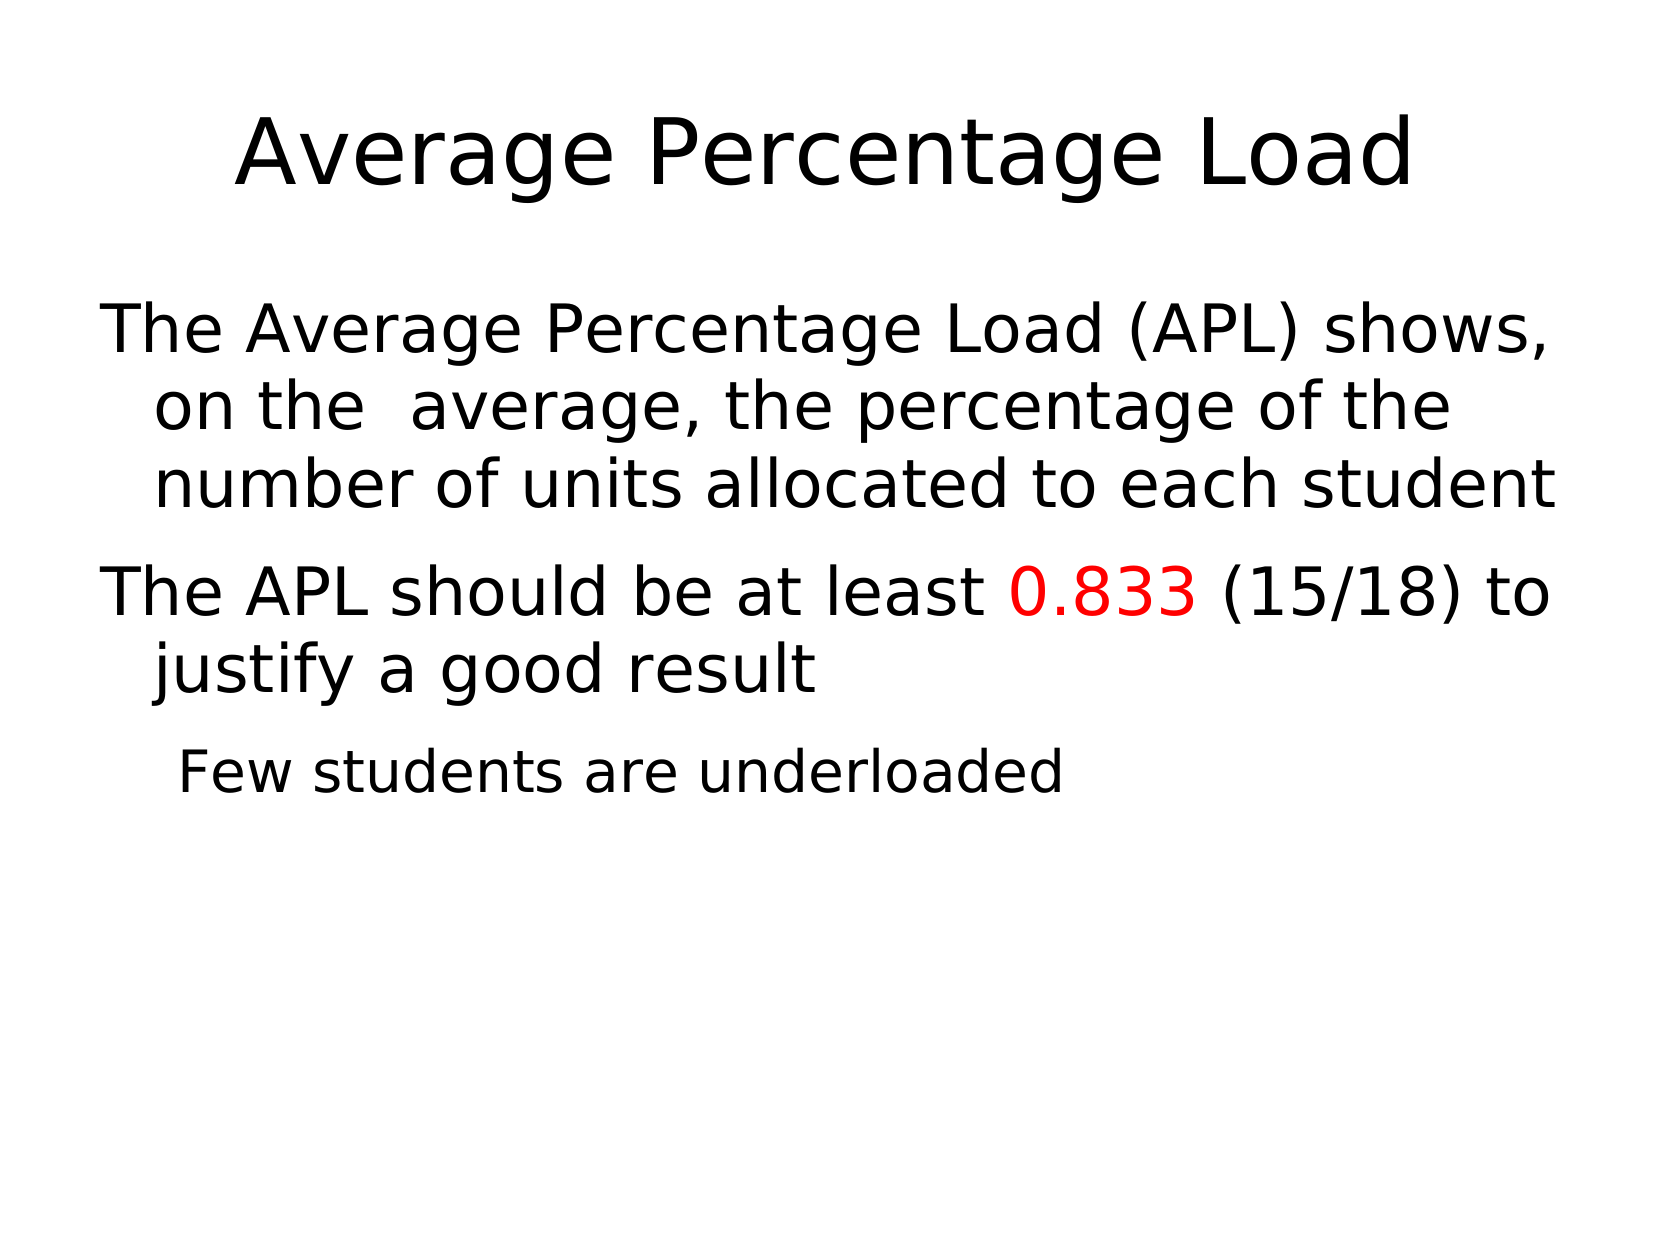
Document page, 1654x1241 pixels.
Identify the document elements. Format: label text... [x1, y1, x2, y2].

list The Average Percentage Load (APL) shows, on the average, the percentage of the number of units allocated to each student The APL should be at least 0.833 (15/18) to justify a good result Few students are underloaded [82, 290, 1571, 1094]
title Average Percentage Load [82, 56, 1571, 250]
